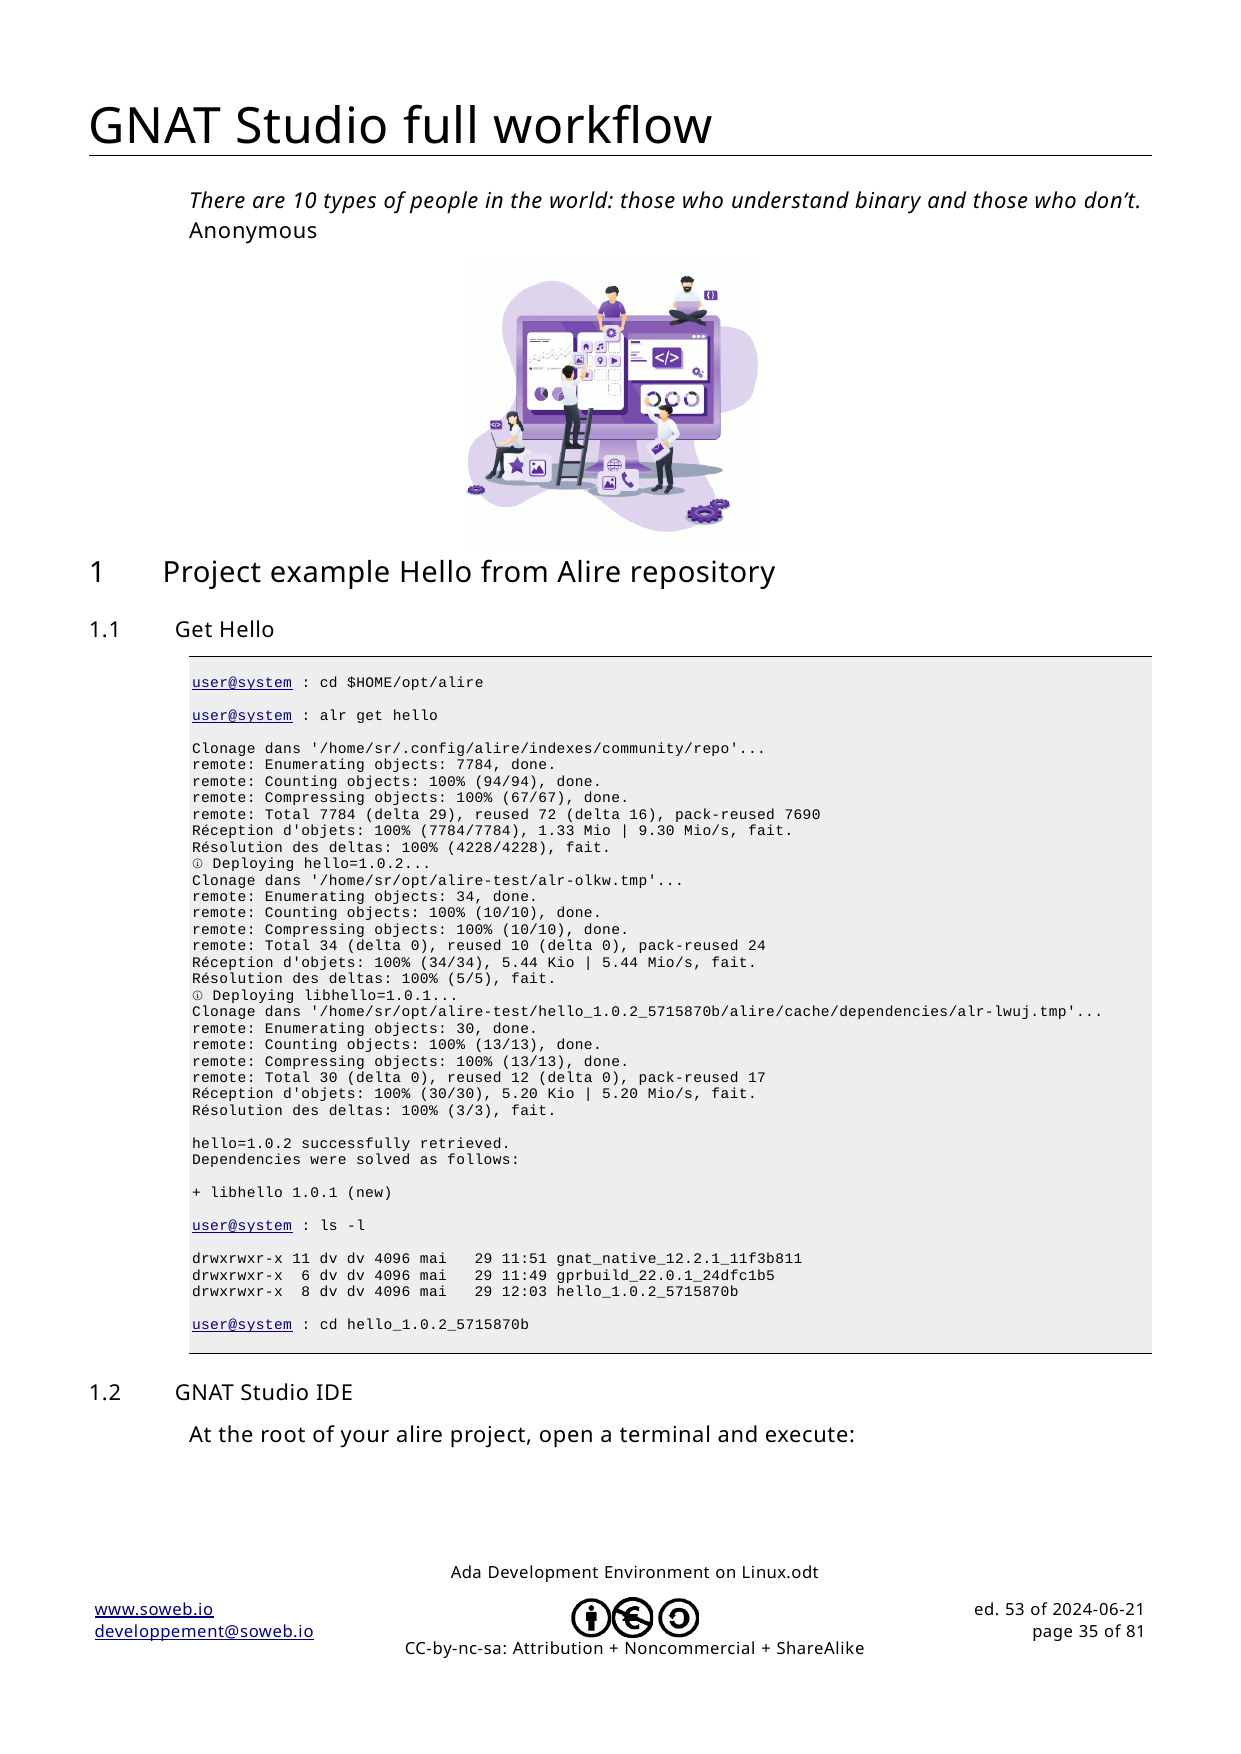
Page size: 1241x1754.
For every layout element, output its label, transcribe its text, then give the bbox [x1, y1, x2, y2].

list ⓘ Deploying libhello=1.0.1... [189, 985, 1152, 1002]
list Réception d'objets: 100% (30/30), 5.20 Kio | 5.20 Mio/s, fait. [189, 1084, 1152, 1100]
list remote: Counting objects: 100% (94/94), done. [189, 771, 1152, 788]
list hello=1.0.2 successfully retrieved. [189, 1133, 1152, 1150]
subtitle Get Hello [88, 614, 1152, 644]
list user@system : ls -l [189, 1216, 1152, 1232]
list remote: Total 34 (delta 0), reused 10 (delta 0), pack-reused 24 [189, 936, 1152, 952]
list remote: Compressing objects: 100% (67/67), done. [189, 788, 1152, 804]
list + libhello 1.0.1 (new) [189, 1183, 1152, 1199]
list Dependencies were solved as follows: [189, 1150, 1152, 1166]
list remote: Total 30 (delta 0), reused 12 (delta 0), pack-reused 17 [189, 1067, 1152, 1084]
picture [464, 255, 760, 552]
list Résolution des deltas: 100% (3/3), fait. [189, 1100, 1152, 1117]
subtitle Project example Hello from Alire repository [88, 552, 1152, 591]
list remote: Enumerating objects: 30, done. [189, 1018, 1152, 1034]
list drwxrwxr-x 11 dv dv 4096 mai 29 11:51 gnat_native_12.2.1_11f3b811 [189, 1248, 1152, 1265]
list user@system : cd hello_1.0.2_5715870b [189, 1314, 1152, 1353]
list Clonage dans '/home/sr/opt/alire-test/hello_1.0.2_5715870b/alire/cache/dependencies/alr-lwuj.tmp'... [189, 1002, 1152, 1018]
list Réception d'objets: 100% (34/34), 5.44 Kio | 5.44 Mio/s, fait. [189, 952, 1152, 969]
list remote: Counting objects: 100% (13/13), done. [189, 1034, 1152, 1051]
list remote: Enumerating objects: 34, done. [189, 886, 1152, 903]
list remote: Enumerating objects: 7784, done. [189, 755, 1152, 771]
list remote: Compressing objects: 100% (10/10), done. [189, 919, 1152, 936]
list Résolution des deltas: 100% (5/5), fait. [189, 969, 1152, 985]
subtitle GNAT Studio IDE [88, 1377, 1152, 1407]
picture [570, 1597, 654, 1638]
list user@system : cd $HOME/opt/alire user@system : alr get hello Clonage dans '/home/sr/.config/alire/indexes/community/repo'... [189, 657, 1152, 755]
text There are 10 types of people in the world: those who understand binary and those who don’t. [189, 185, 1152, 215]
text Anonymous [189, 215, 1152, 245]
subtitle GNAT Studio full workflow [88, 88, 1152, 155]
list remote: Total 7784 (delta 29), reused 72 (delta 16), pack-reused 7690 [189, 804, 1152, 821]
list Clonage dans '/home/sr/opt/alire-test/alr-olkw.tmp'... [189, 870, 1152, 886]
list ⓘ Deploying hello=1.0.2... [189, 853, 1152, 870]
picture [657, 1597, 699, 1638]
list drwxrwxr-x 6 dv dv 4096 mai 29 11:49 gprbuild_22.0.1_24dfc1b5 [189, 1265, 1152, 1281]
list remote: Compressing objects: 100% (13/13), done. [189, 1051, 1152, 1067]
text At the root of your alire project, open a terminal and execute: [189, 1419, 1152, 1449]
list remote: Counting objects: 100% (10/10), done. [189, 903, 1152, 919]
list drwxrwxr-x 8 dv dv 4096 mai 29 12:03 hello_1.0.2_5715870b [189, 1281, 1152, 1298]
list Réception d'objets: 100% (7784/7784), 1.33 Mio | 9.30 Mio/s, fait. [189, 821, 1152, 837]
list Résolution des deltas: 100% (4228/4228), fait. [189, 837, 1152, 853]
